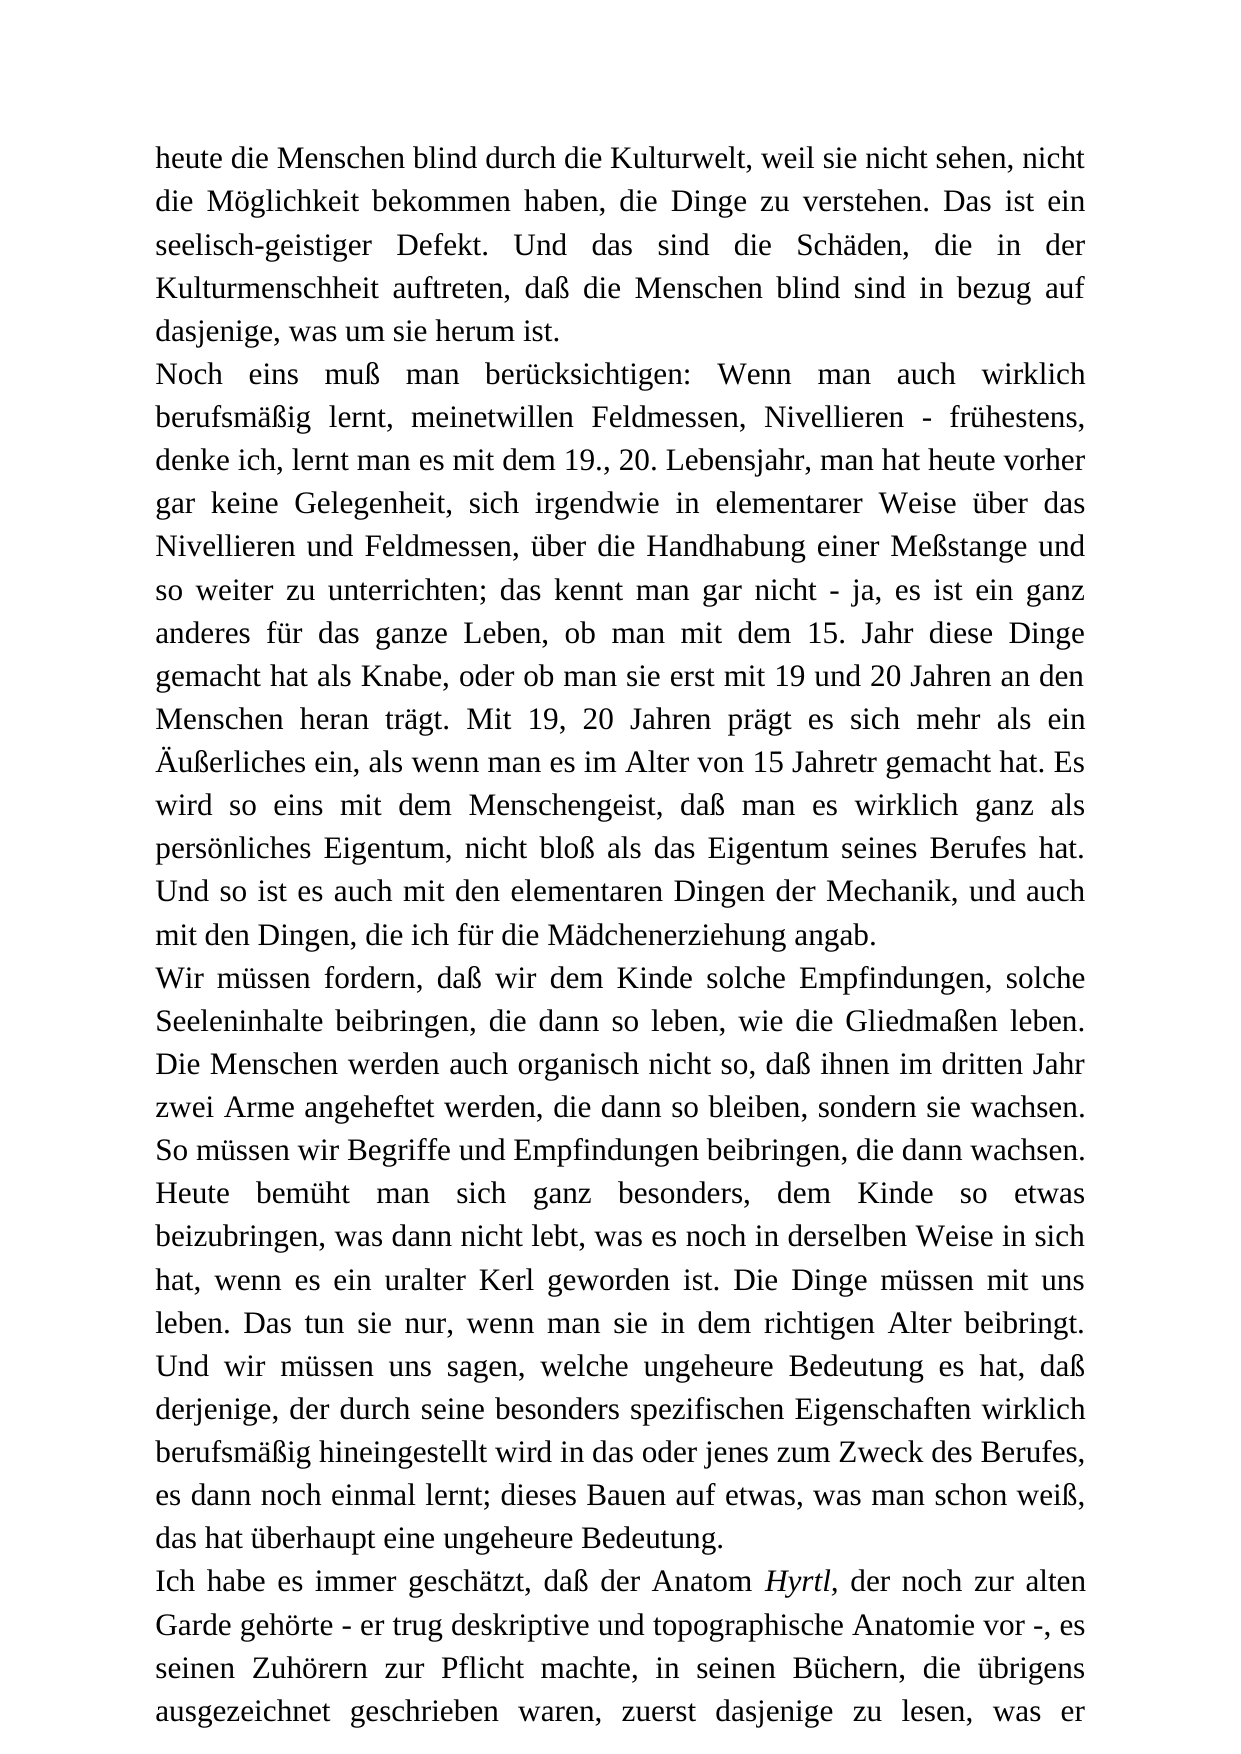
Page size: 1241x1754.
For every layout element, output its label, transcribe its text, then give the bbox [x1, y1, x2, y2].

text Ich habe es immer geschätzt, daß der Anatom Hyrtl, der noch zur alten Garde gehörte - er trug deskriptive und topographische Anatomie vor -, es seinen Zuhörern zur Pflicht machte, in seinen Büchern, die übrigens ausgezeichnet geschrieben waren, zuerst dasjenige zu lesen, was er [155, 1563, 1086, 1728]
text Noch eins muß man berücksichtigen: Wenn man auch wirklich berufsmäßig lernt, meinetwillen Feldmessen, Nivellieren - frühestens, denke ich, lernt man es mit dem 19., 20. Lebensjahr, man hat heute vorher gar keine Gelegenheit, sich irgendwie in elementarer Weise über das Nivellieren und Feldmessen, über die Handhabung einer Meßstange und so weiter zu unterrichten; das kennt man gar nicht - ja, es ist ein ganz anderes für das ganze Leben, ob man mit dem 15. Jahr diese Dinge gemacht hat als Knabe, oder ob man sie erst mit 19 und 20 Jahren an den Menschen heran trägt. Mit 19, 20 Jahren prägt es sich mehr als ein Äußerliches ein, als wenn man es im Alter von 15 Jahretr gemacht hat. Es wird so eins mit dem Menschengeist, daß man es wirklich ganz als persönliches Eigentum, nicht bloß als das Eigentum seines Berufes hat. Und so ist es auch mit den elementaren Dingen der Mechanik, und auch mit den Dingen, die ich für die Mädchenerziehung angab. [155, 355, 1086, 952]
text Wir müssen fordern, daß wir dem Kinde solche Empfindungen, solche Seeleninhalte beibringen, die dann so leben, wie die Gliedmaßen leben. Die Menschen werden auch organisch nicht so, daß ihnen im dritten Jahr zwei Arme angeheftet werden, die dann so bleiben, sondern sie wachsen. So müssen wir Begriffe und Empfindungen beibringen, die dann wachsen. Heute bemüht man sich ganz besonders, dem Kinde so etwas beizubringen, was dann nicht lebt, was es noch in derselben Weise in sich hat, wenn es ein uralter Kerl geworden ist. Die Dinge müssen mit uns leben. Das tun sie nur, wenn man sie in dem richtigen Alter beibringt. Und wir müssen uns sagen, welche ungeheure Bedeutung es hat, daß derjenige, der durch seine besonders spezifischen Eigenschaften wirklich berufsmäßig hineingestellt wird in das oder jenes zum Zweck des Berufes, es dann noch einmal lernt; dieses Bauen auf etwas, was man schon weiß, das hat überhaupt eine ungeheure Bedeutung. [155, 959, 1086, 1555]
text heute die Menschen blind durch die Kulturwelt, weil sie nicht sehen, nicht die Möglichkeit bekommen haben, die Dinge zu verstehen. Das ist ein seelisch-geistiger Defekt. Und das sind die Schäden, die in der Kulturmenschheit auftreten, daß die Menschen blind sind in bezug auf dasjenige, was um sie herum ist. [155, 139, 1086, 348]
